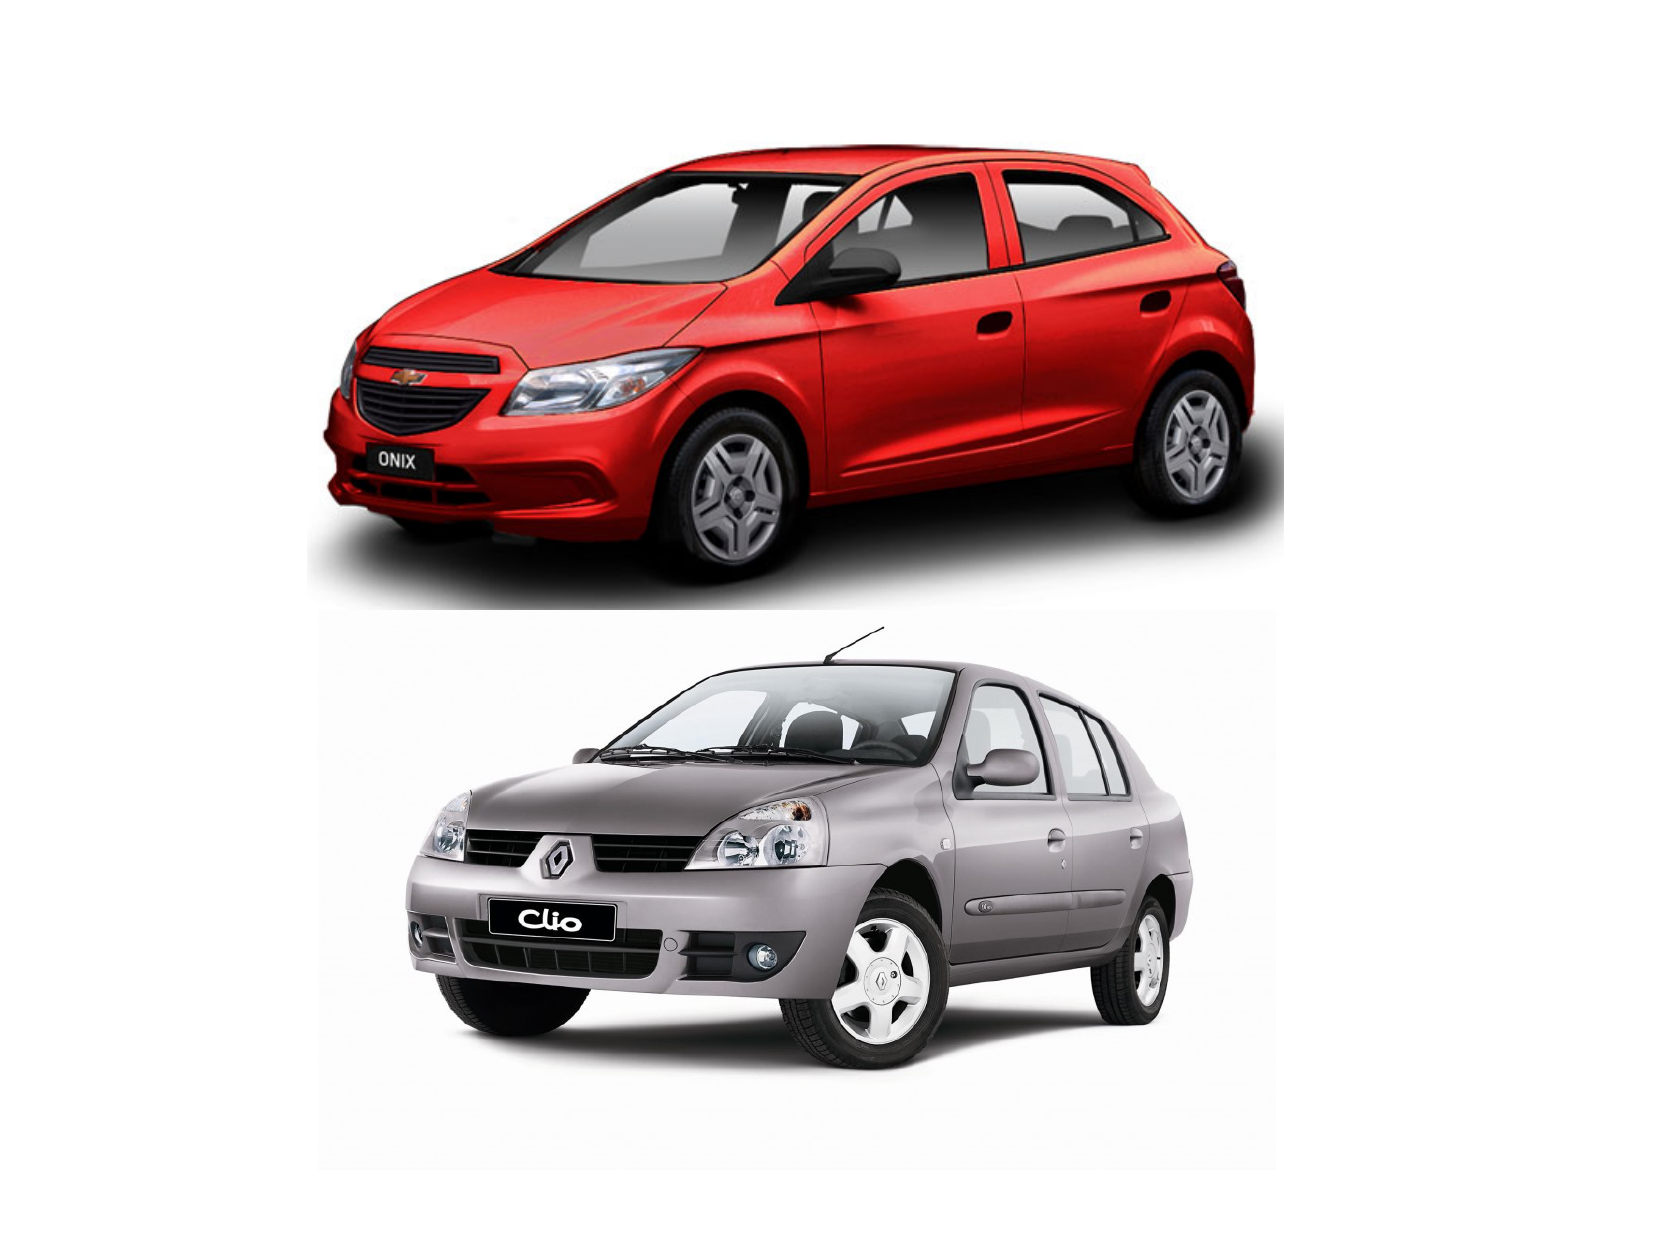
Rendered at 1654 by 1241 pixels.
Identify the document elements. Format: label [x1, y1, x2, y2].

picture [307, 129, 1284, 1170]
